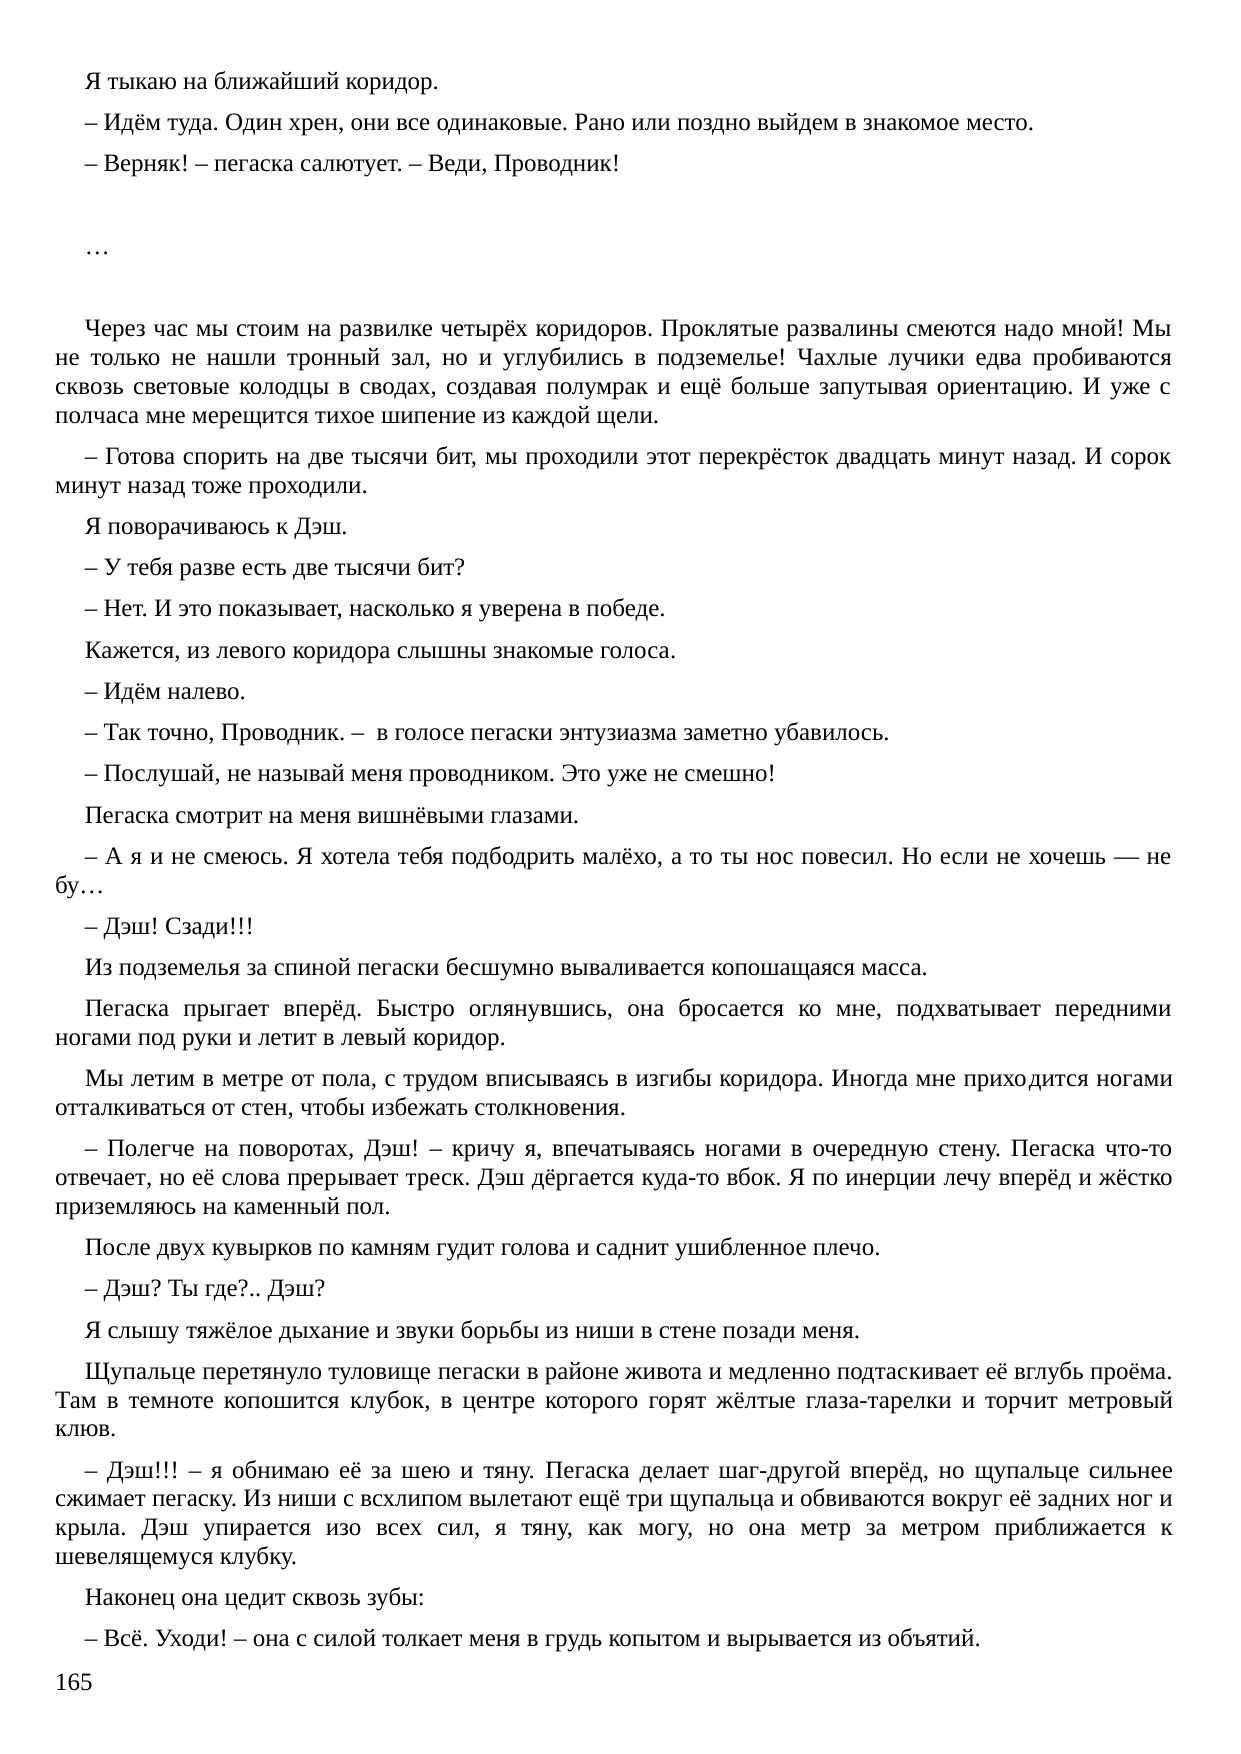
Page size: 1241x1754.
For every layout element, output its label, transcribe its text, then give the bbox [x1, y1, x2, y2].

text – Верняк! – пегаска салютует. – Веди, Проводник! [55, 148, 1173, 177]
text Наконец она цедит сквозь зубы: [55, 1582, 1173, 1611]
text – Идём налево. [55, 676, 1173, 705]
text … [55, 231, 1173, 260]
text – Полегче на поворотах, Дэш! – кричу я, впечатываясь ногами в очередную стену. Пегаска что-то отвечает, но её слова прерывает треск. Дэш дёргается куда-то вбок. Я по инерции лечу вперёд и жёстко приземляюсь на каменный пол. [55, 1133, 1173, 1220]
text Я слышу тяжёлое дыхание и звуки борьбы из ниши в стене позади меня. [55, 1315, 1173, 1343]
text Щупальце перетянуло туловище пегаски в районе живота и медленно подтаскивает её вглубь проёма. Там в темноте копошится клубок, в центре которого горят жёлтые глаза-тарелки и торчит метровый клюв. [55, 1356, 1173, 1442]
text Пегаска смотрит на меня вишнёвыми глазами. [55, 800, 1173, 828]
text Я поворачиваюсь к Дэш. [55, 511, 1173, 540]
text – Дэш!!! – я обнимаю её за шею и тяну. Пегаска делает шаг-другой вперёд, но щупальце сильнее сжимает пегаску. Из ниши с всхлипом вылетают ещё три щупальца и обвиваются вокруг её задних ног и крыла. Дэш упирается изо всех сил, я тяну, как могу, но она метр за метром приближается к шевелящемуся клубку. [55, 1455, 1173, 1570]
text – А я и не смеюсь. Я хотела тебя подбодрить малёхо, а то ты нос повесил. Но если не хочешь — не бу… [55, 841, 1173, 898]
text Из подземелья за спиной пегаски бесшумно вываливается копошащаяся масса. [55, 952, 1173, 981]
text – Так точно, Проводник. – в голосе пегаски энтузиазма заметно убавилось. [55, 717, 1173, 746]
text – Дэш! Сзади!!! [55, 911, 1173, 940]
text Через час мы стоим на развилке четырёх коридоров. Проклятые развалины смеются надо мной! Мы не только не нашли тронный зал, но и углубились в подземелье! Чахлые лучики едва пробиваются сквозь световые колодцы в сводах, создавая полумрак и ещё больше запутывая ориентацию. И уже с полчаса мне мерещится тихое шипение из каждой щели. [55, 313, 1173, 428]
text Пегаска прыгает вперёд. Быстро оглянувшись, она бросается ко мне, подхватывает передними ногами под руки и летит в левый коридор. [55, 993, 1173, 1051]
text – Нет. И это показывает, насколько я уверена в победе. [55, 593, 1173, 622]
text – Послушай, не называй меня проводником. Это уже не смешно! [55, 758, 1173, 787]
text Кажется, из левого коридора слышны знакомые голоса. [55, 635, 1173, 663]
text – Всё. Уходи! – она с силой толкает меня в грудь копытом и вырывается из объятий. [55, 1623, 1173, 1652]
text Я тыкаю на ближайший коридор. [55, 66, 1173, 95]
text – Дэш? Ты где?.. Дэш? [55, 1273, 1173, 1302]
text – У тебя разве есть две тысячи бит? [55, 552, 1173, 581]
text – Идём туда. Один хрен, они все одинаковые. Рано или поздно выйдем в знакомое место. [55, 107, 1173, 136]
text – Готова спорить на две тысячи бит, мы проходили этот перекрёсток двадцать минут назад. И сорок минут назад тоже проходили. [55, 441, 1173, 498]
text После двух кувырков по камням гудит голова и саднит ушибленное плечо. [55, 1232, 1173, 1261]
text Мы летим в метре от пола, с трудом вписываясь в изгибы коридора. Иногда мне приходится ногами отталкиваться от стен, чтобы избежать столкновения. [55, 1063, 1173, 1121]
